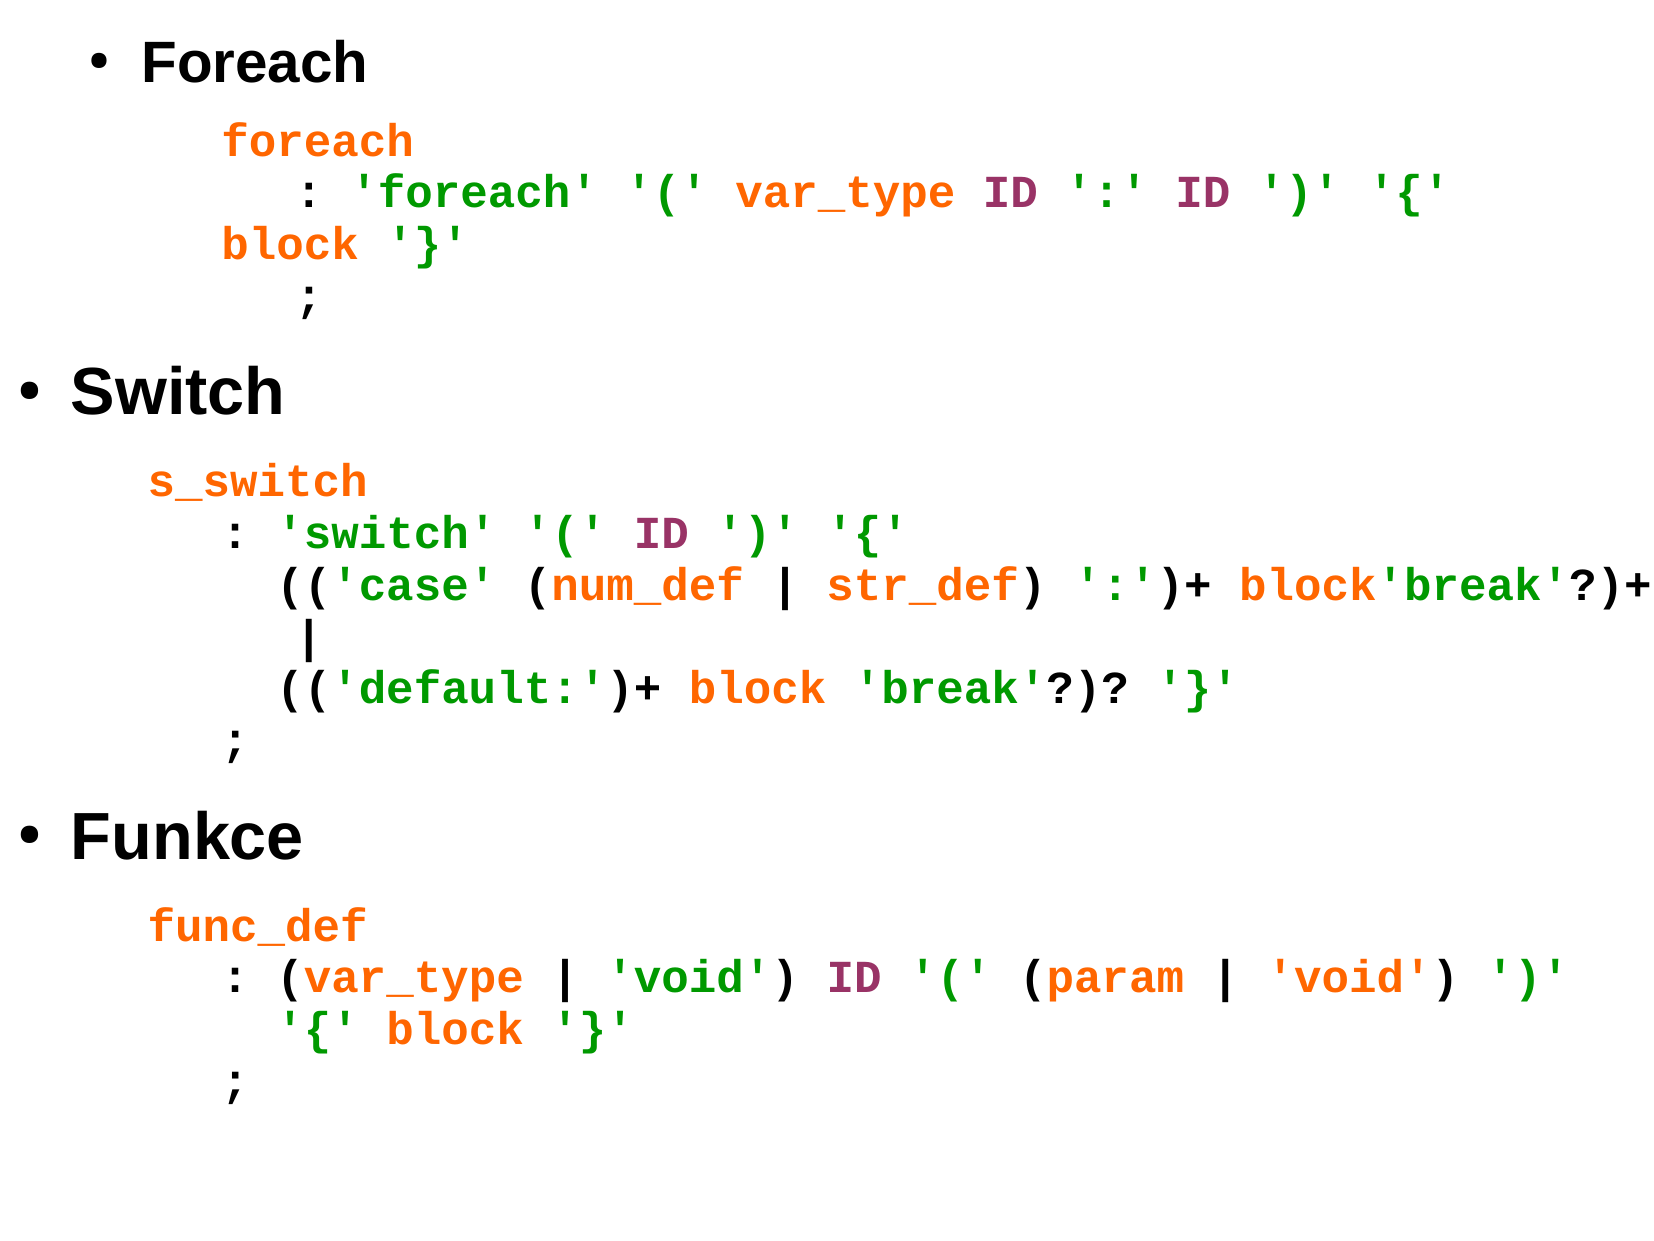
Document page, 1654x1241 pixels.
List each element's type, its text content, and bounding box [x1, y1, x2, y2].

list Foreach foreach : 'foreach' '(' var_type ID ':' ID ')' '{' block '}' ; Switch s_switch : 'switch' '(' ID ')' '{' (('case' (num_def | str_def) ':')+ block'break'?)+ | (('default:')+ block 'break'?)? '}' ; Funkce func_def : (var_type | 'void') ID '(' (param | 'void') ')' '{' block '}' ; [0, 29, 1654, 1241]
